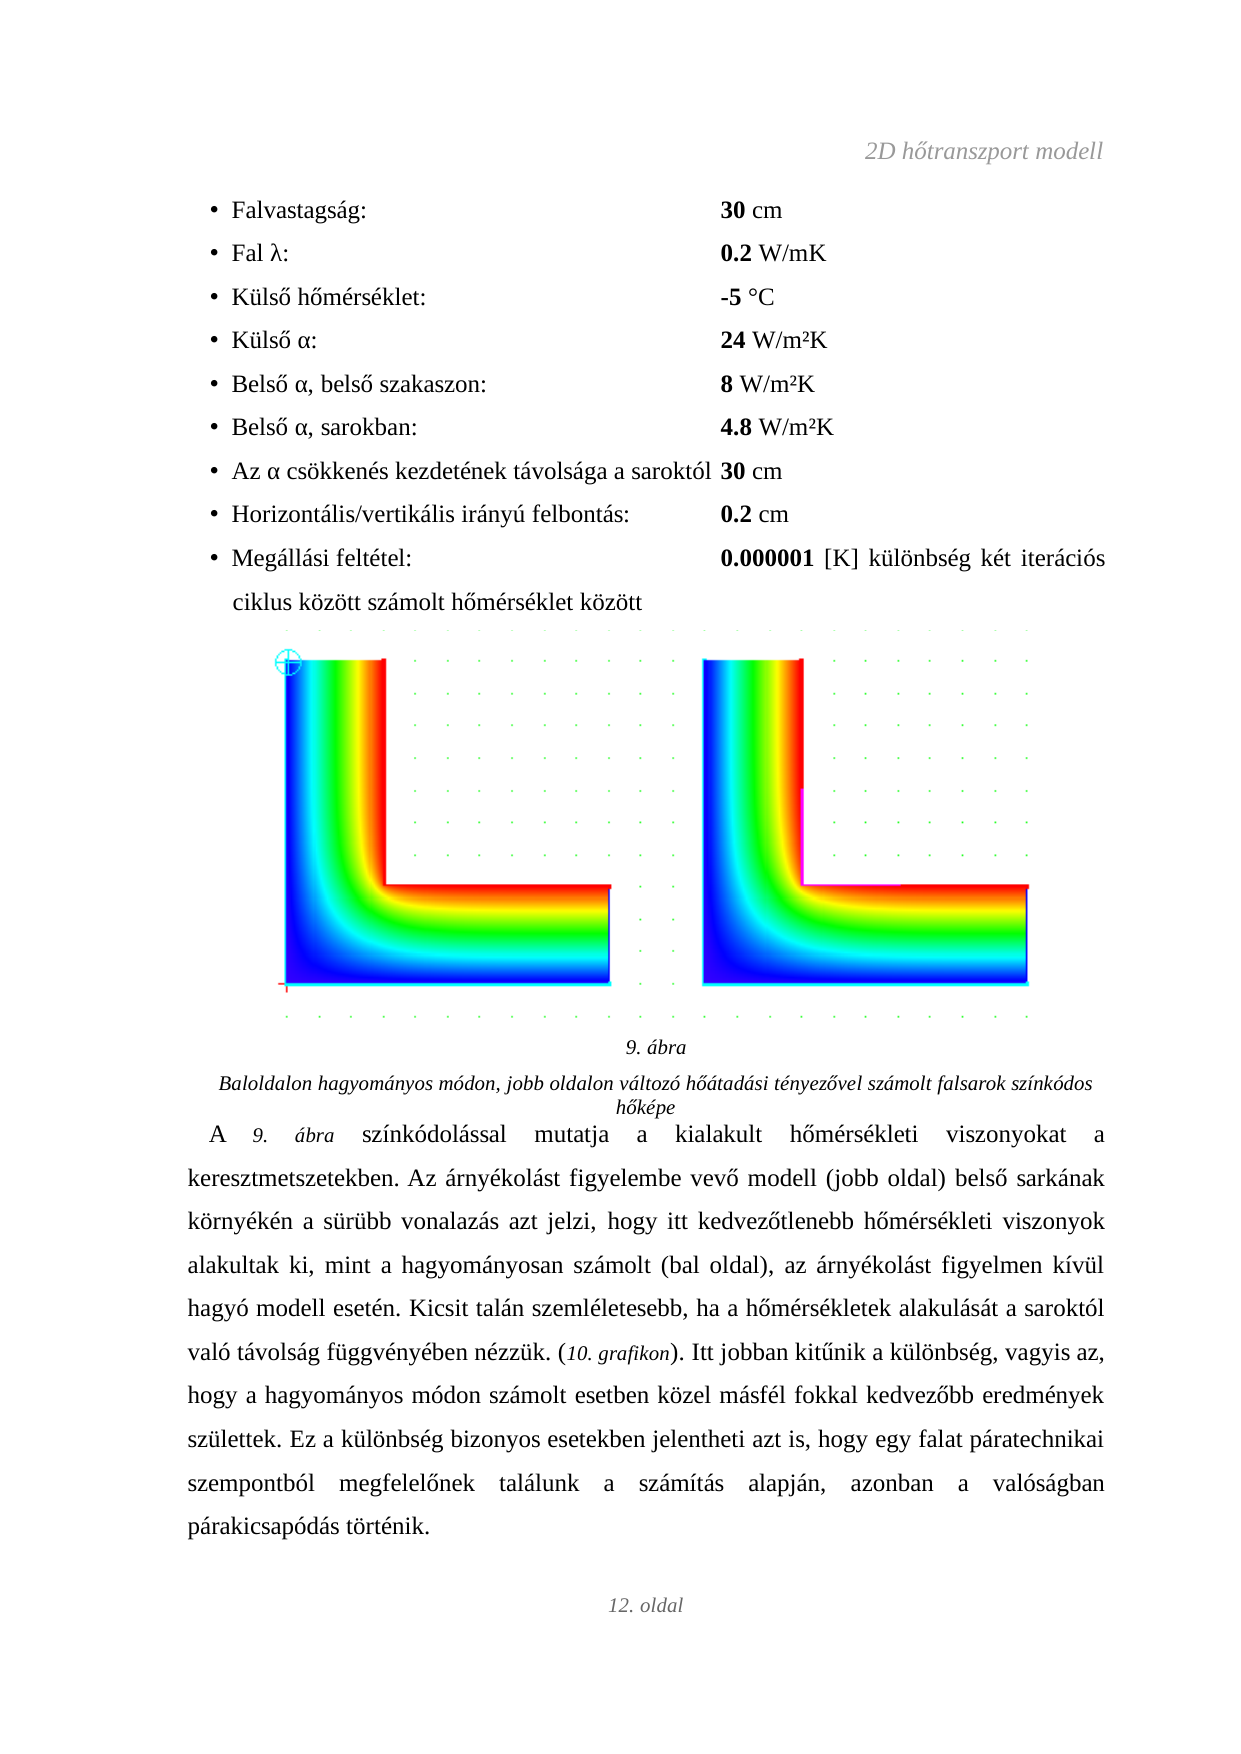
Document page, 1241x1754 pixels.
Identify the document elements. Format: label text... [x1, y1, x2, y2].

list Belső α, sarokban: 4.8 W/m²K [210, 412, 1106, 441]
text 9. ábra [187, 1035, 1106, 1059]
list Megállási feltétel: 0.000001 [K] különbség két iterációs ciklus között számolt hőmérséklet között [210, 543, 1106, 615]
list Falvastagság: 30 cm [210, 194, 1106, 223]
list Külső hőmérséklet: -5 °C [210, 282, 1106, 311]
list Belső α, belső szakaszon: 8 W/m²K [210, 369, 1106, 398]
text A 9. ábra színkódolással mutatja a kialakult hőmérsékleti viszonyokat a keresztmetszetekben. Az árnyékolást figyelembe vevő modell (jobb oldal) belső sarkának környékén a sürübb vonalazás azt jelzi, hogy itt kedvezőtlenebb hőmérsékleti viszonyok alakultak ki, mint a hagyományosan számolt (bal oldal), az árnyékolást figyelmen kívül hagyó modell esetén. Kicsit talán szemléletesebb, ha a hőmérsékletek alakulását a saroktól való távolság függvényében nézzük. (10. grafikon). Itt jobban kitűnik a különbség, vagyis az, hogy a hagyományos módon számolt esetben közel másfél fokkal kedvezőbb eredmények születtek. Ez a különbség bizonyos esetekben jelentheti azt is, hogy egy falat páratechnikai szempontból megfelelőnek találunk a számítás alapján, azonban a valóságban párakicsapódás történik. [187, 1119, 1106, 1540]
picture [255, 630, 1059, 1021]
list Külső α: 24 W/m²K [210, 325, 1106, 354]
list Az α csökkenés kezdetének távolsága a saroktól 30 cm [210, 456, 1106, 485]
list Fal λ: 0.2 W/mK [210, 238, 1106, 267]
list Horizontális/vertikális irányú felbontás: 0.2 cm [210, 499, 1106, 528]
text Baloldalon hagyományos módon, jobb oldalon változó hőátadási tényezővel számolt falsarok színkódos hőképe [187, 1071, 1106, 1119]
